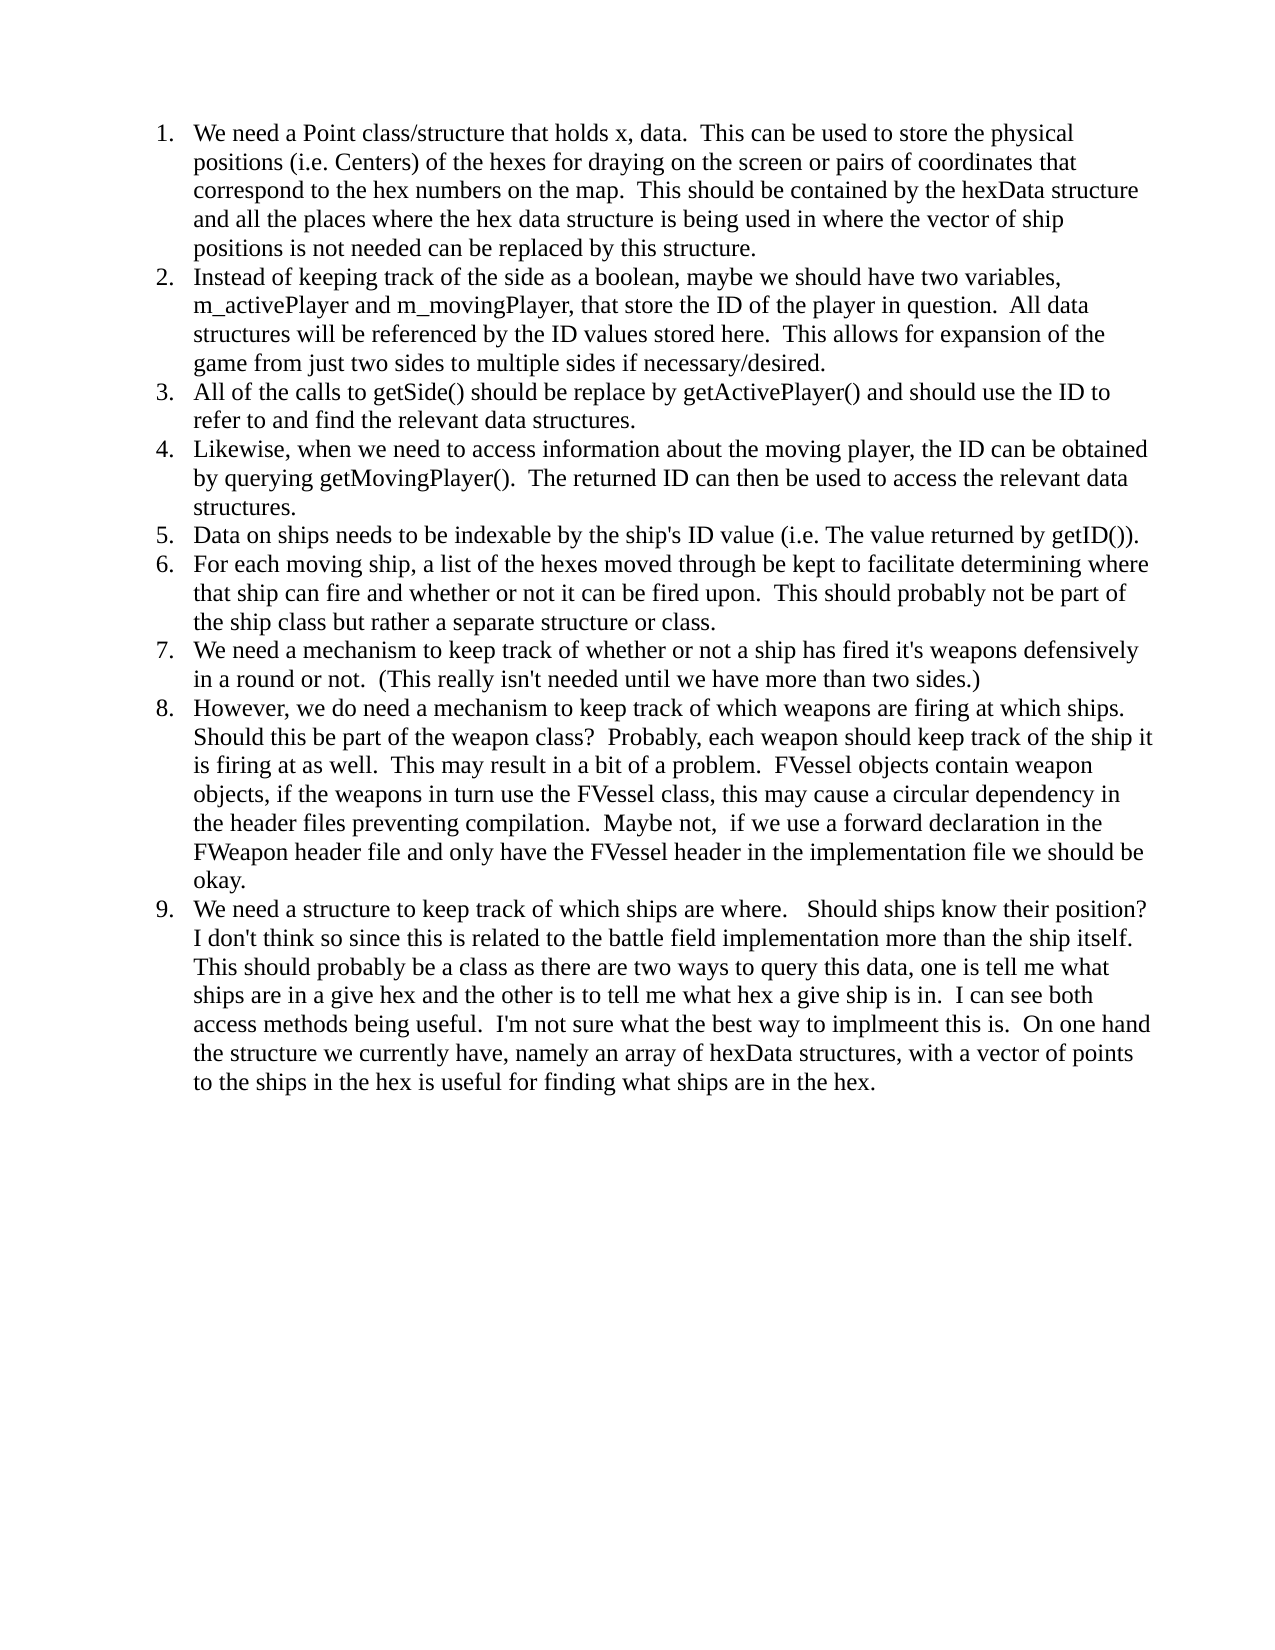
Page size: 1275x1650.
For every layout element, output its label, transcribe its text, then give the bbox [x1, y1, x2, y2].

list Data on ships needs to be indexable by the ship's ID value (i.e. The value returned by getID()). [156, 521, 1157, 549]
list For each moving ship, a list of the hexes moved through be kept to facilitate determining where that ship can fire and whether or not it can be fired upon. This should probably not be part of the ship class but rather a separate structure or class. [156, 549, 1157, 636]
list Instead of keeping track of the side as a boolean, maybe we should have two variables, m_activePlayer and m_movingPlayer, that store the ID of the player in question. All data structures will be referenced by the ID values stored here. This allows for expansion of the game from just two sides to multiple sides if necessary/desired. [156, 262, 1157, 377]
list All of the calls to getSide() should be replace by getActivePlayer() and should use the ID to refer to and find the relevant data structures. [156, 377, 1157, 434]
list We need a mechanism to keep track of whether or not a ship has fired it's weapons defensively in a round or not. (This really isn't needed until we have more than two sides.) [156, 636, 1157, 693]
list We need a structure to keep track of which ships are where. Should ships know their position? I don't think so since this is related to the battle field implementation more than the ship itself. This should probably be a class as there are two ways to query this data, one is tell me what ships are in a give hex and the other is to tell me what hex a give ship is in. I can see both access methods being useful. I'm not sure what the best way to implmeent this is. On one hand the structure we currently have, namely an array of hexData structures, with a vector of points to the ships in the hex is useful for finding what ships are in the hex. [156, 894, 1157, 1096]
list However, we do need a mechanism to keep track of which weapons are firing at which ships. Should this be part of the weapon class? Probably, each weapon should keep track of the ship it is firing at as well. This may result in a bit of a problem. FVessel objects contain weapon objects, if the weapons in turn use the FVessel class, this may cause a circular dependency in the header files preventing compilation. Maybe not, if we use a forward declaration in the FWeapon header file and only have the FVessel header in the implementation file we should be okay. [156, 693, 1157, 894]
list Likewise, when we need to access information about the moving player, the ID can be obtained by querying getMovingPlayer(). The returned ID can then be used to access the relevant data structures. [156, 434, 1157, 521]
list We need a Point class/structure that holds x, data. This can be used to store the physical positions (i.e. Centers) of the hexes for draying on the screen or pairs of coordinates that correspond to the hex numbers on the map. This should be contained by the hexData structure and all the places where the hex data structure is being used in where the vector of ship positions is not needed can be replaced by this structure. [156, 118, 1157, 262]
